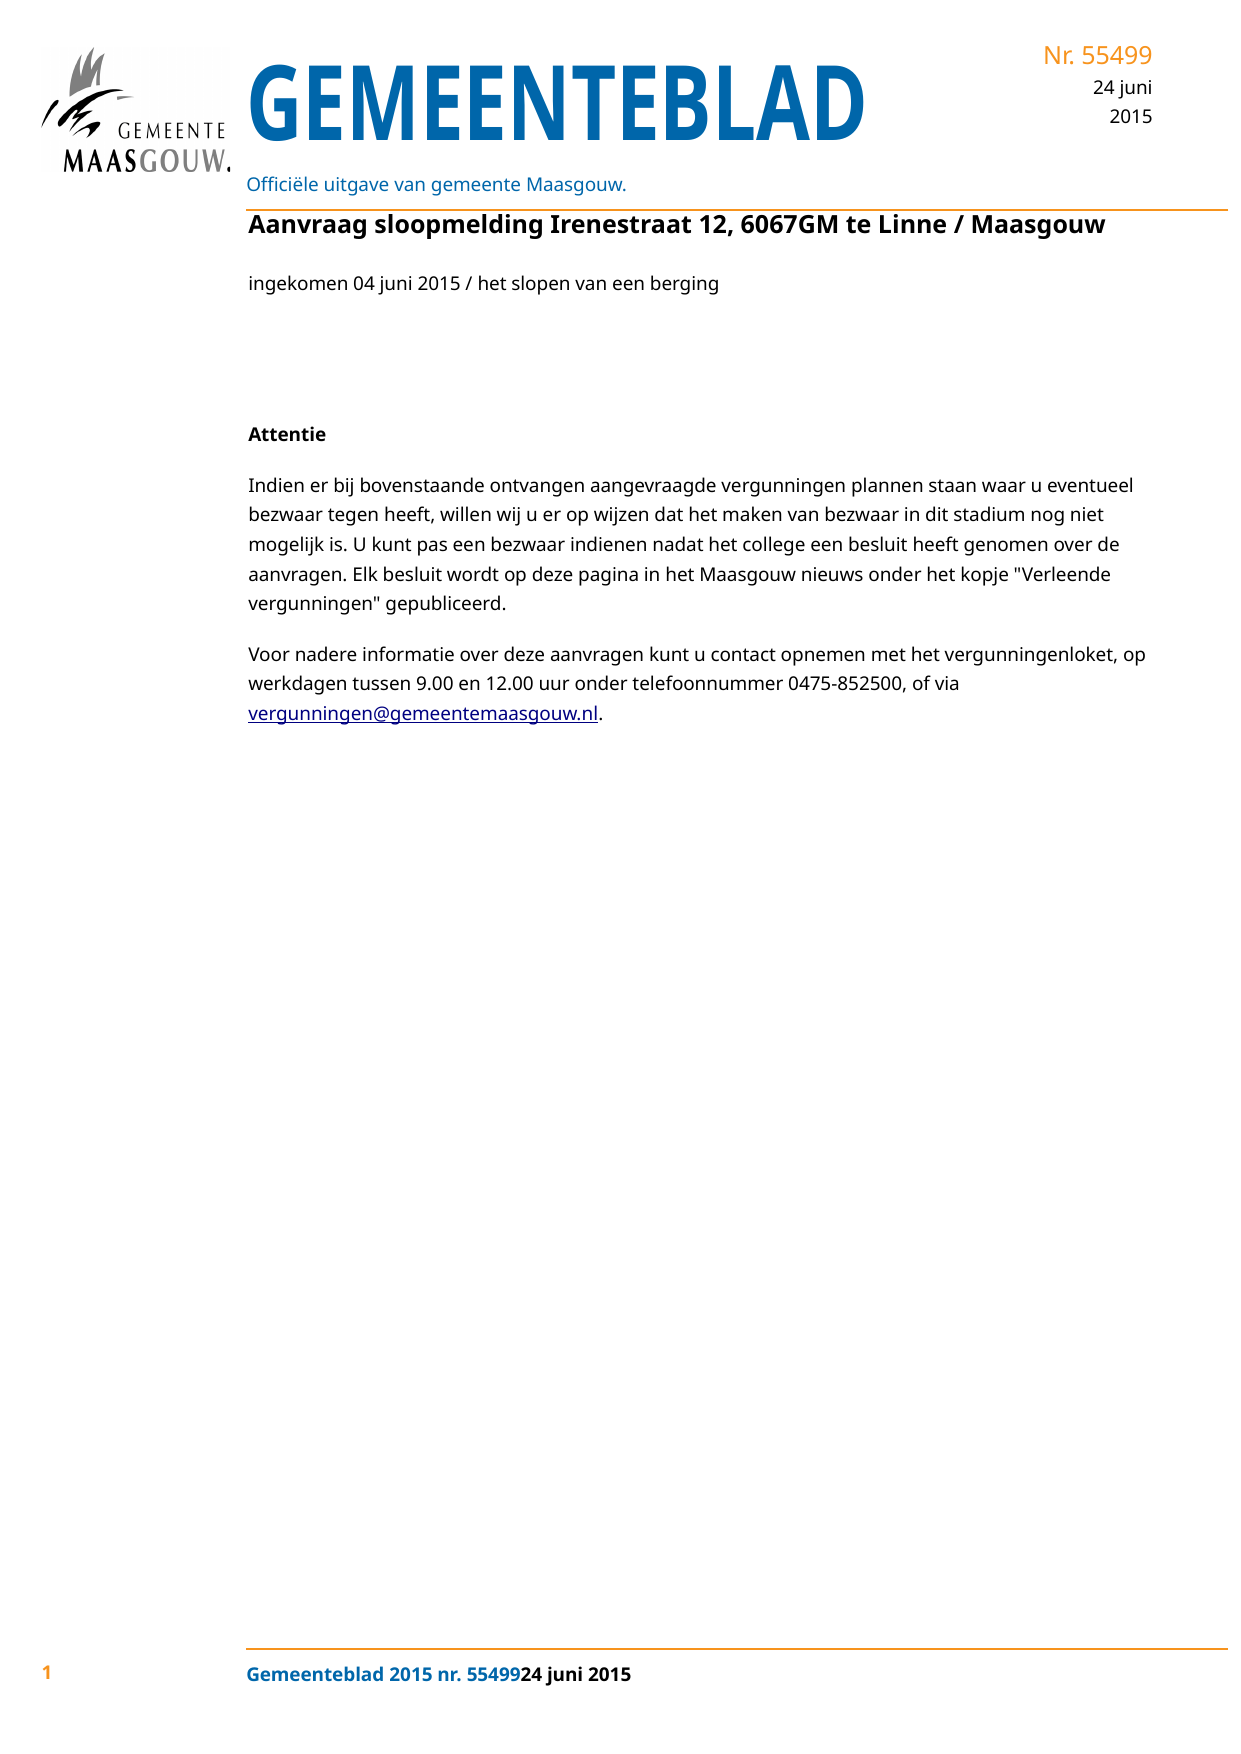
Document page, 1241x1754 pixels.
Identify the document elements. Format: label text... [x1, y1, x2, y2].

text ingekomen 04 juni 2015 / het slopen van een berging [248, 270, 1152, 296]
text Voor nadere informatie over deze aanvragen kunt u contact opnemen met het vergunningenloket, op werkdagen tussen 9.00 en 12.00 uur onder telefoonnummer 0475-852500, of via vergunningen@gemeentemaasgouw.nl. [248, 641, 1152, 726]
text Aanvraag sloopmelding Irenestraat 12, 6067GM te Linne / Maasgouw [248, 211, 1152, 241]
text Indien er bij bovenstaande ontvangen aangevraagde vergunningen plannen staan waar u eventueel bezwaar tegen heeft, willen wij u er op wijzen dat het maken van bezwaar in dit stadium nog niet mogelijk is. U kunt pas een bezwaar indienen nadat het college een besluit heeft genomen over de aanvragen. Elk besluit wordt op deze pagina in het Maasgouw nieuws onder het kopje "Verleende vergunningen" gepubliceerd. [248, 472, 1152, 616]
picture [41, 47, 231, 172]
text Attentie [248, 422, 1152, 447]
